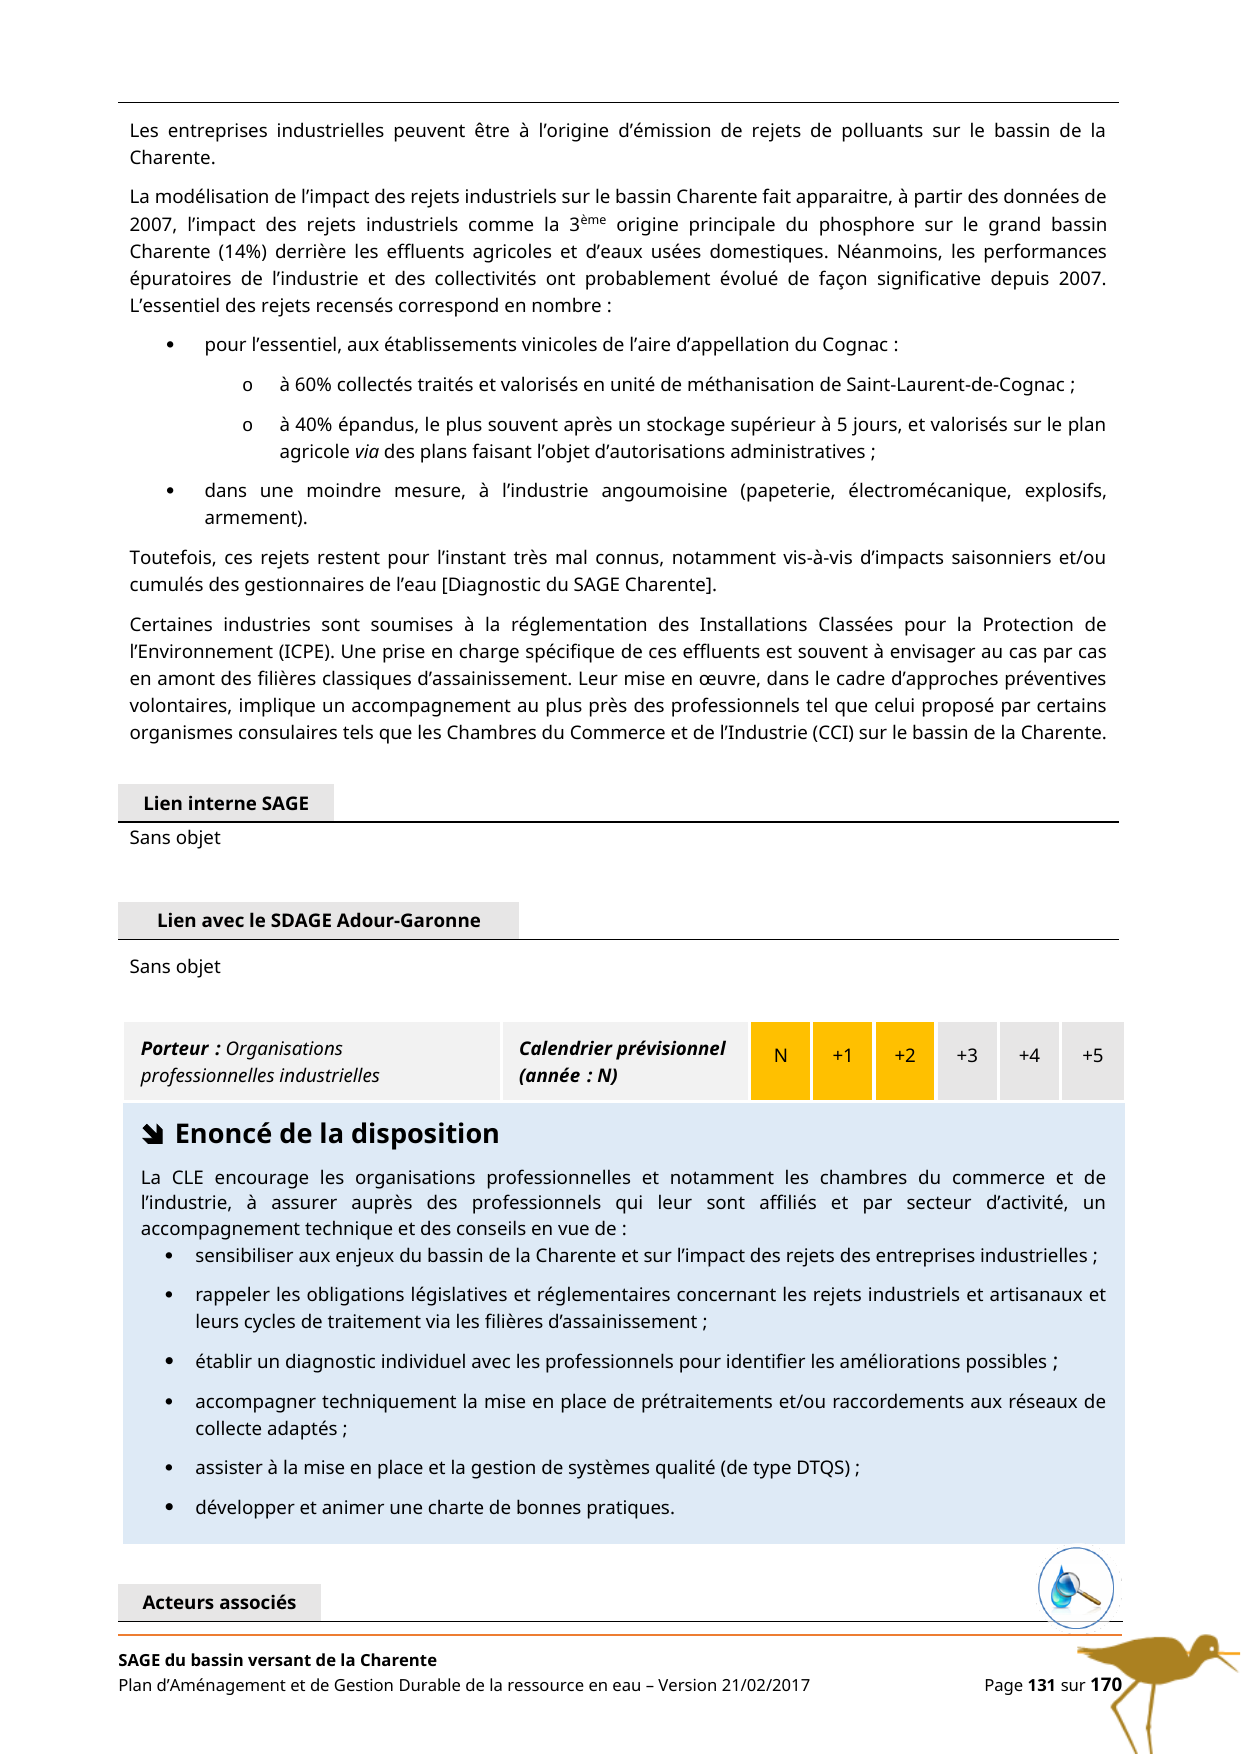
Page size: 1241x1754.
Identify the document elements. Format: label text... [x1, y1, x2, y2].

table_cell +5 [1062, 1022, 1124, 1100]
table_cell Sans objet [118, 823, 1119, 902]
table_header [321, 1584, 1046, 1621]
table_header [1111, 1584, 1123, 1621]
table_cell +4 [1000, 1022, 1059, 1100]
table_cell Les entreprises industrielles peuvent être à l’origine d’émission de rejets de polluants sur le bassin de la Charente. La modélisation de l’impact des rejets industriels sur le bassin Charente fait apparaitre, à partir des données de 2007, l’impact des rejets industriels comme la 3ème origine principale du phosphore sur le grand bassin Charente (14%) derrière les effluents agricoles et d’eaux usées domestiques. Néanmoins, les performances épuratoires de l’industrie et des collectivités ont probablement évolué de façon significative depuis 2007. L’essentiel des rejets recensés correspond en nombre : pour l’essentiel, aux établissements vinicoles de l’aire d’appellation du Cognac : à 60% collectés traités et valorisés en unité de méthanisation de Saint-Laurent-de-Cognac ; à 40% épandus, le plus souvent après un stockage supérieur à 5 jours, et valorisés sur le plan agricole via des plans faisant l’objet d’autorisations administratives ; dans une moindre mesure, à l’industrie angoumoisine (papeterie, électromécanique, explosifs, armement). Toutefois, ces rejets restent pour l’instant très mal connus, notamment vis-à-vis d’impacts saisonniers et/ou cumulés des gestionnaires de l’eau [Diagnostic du SAGE Charente]. Certaines industries sont soumises à la réglementation des Installations Classées pour la Protection de l’Environnement (ICPE). Une prise en charge spécifique de ces effluents est souvent à envisager au cas par cas en amont des filières classiques d’assainissement. Leur mise en œuvre, dans le cadre d’approches préventives volontaires, implique un accompagnement au plus près des professionnels tel que celui proposé par certains organismes consulaires tels que les Chambres du Commerce et de l’Industrie (CCI) sur le bassin de la Charente. [118, 103, 1119, 784]
table_cell [1119, 939, 1125, 1019]
table_cell [1119, 102, 1125, 784]
table_cell +2 [876, 1022, 934, 1100]
table_cell Lien avec le SDAGE Adour-Garonne [118, 902, 519, 939]
table_cell +1 [813, 1022, 872, 1100]
table_cell [1119, 821, 1125, 902]
table_cell  Enoncé de la disposition La CLE encourage les organisations professionnelles et notamment les chambres du commerce et de l’industrie, à assurer auprès des professionnels qui leur sont affiliés et par secteur d’activité, un accompagnement technique et des conseils en vue de : sensibiliser aux enjeux du bassin de la Charente et sur l’impact des rejets des entreprises industrielles ; rappeler les obligations législatives et réglementaires concernant les rejets industriels et artisanaux et leurs cycles de traitement via les filières d’assainissement ; établir un diagnostic individuel avec les professionnels pour identifier les améliorations possibles ; accompagner techniquement la mise en place de prétraitements et/ou raccordements aux réseaux de collecte adaptés ; assister à la mise en place et la gestion de systèmes qualité (de type DTQS) ; développer et animer une charte de bonnes pratiques. [123, 1103, 1125, 1544]
table_cell [1119, 784, 1125, 821]
table_header Acteurs associés [118, 1584, 321, 1621]
table_cell Porteur : Organisations professionnelles industrielles [124, 1022, 500, 1100]
table_cell Calendrier prévisionnel (année : N) [503, 1022, 748, 1100]
table_cell Lien interne SAGE [118, 784, 334, 821]
table_cell [519, 902, 1119, 939]
table_cell +3 [938, 1022, 997, 1100]
table_cell [334, 784, 1119, 821]
table_cell [118, 1100, 123, 1544]
table_cell [1119, 902, 1125, 939]
table_cell Sans objet [118, 940, 1119, 1019]
table_cell N [751, 1022, 810, 1100]
